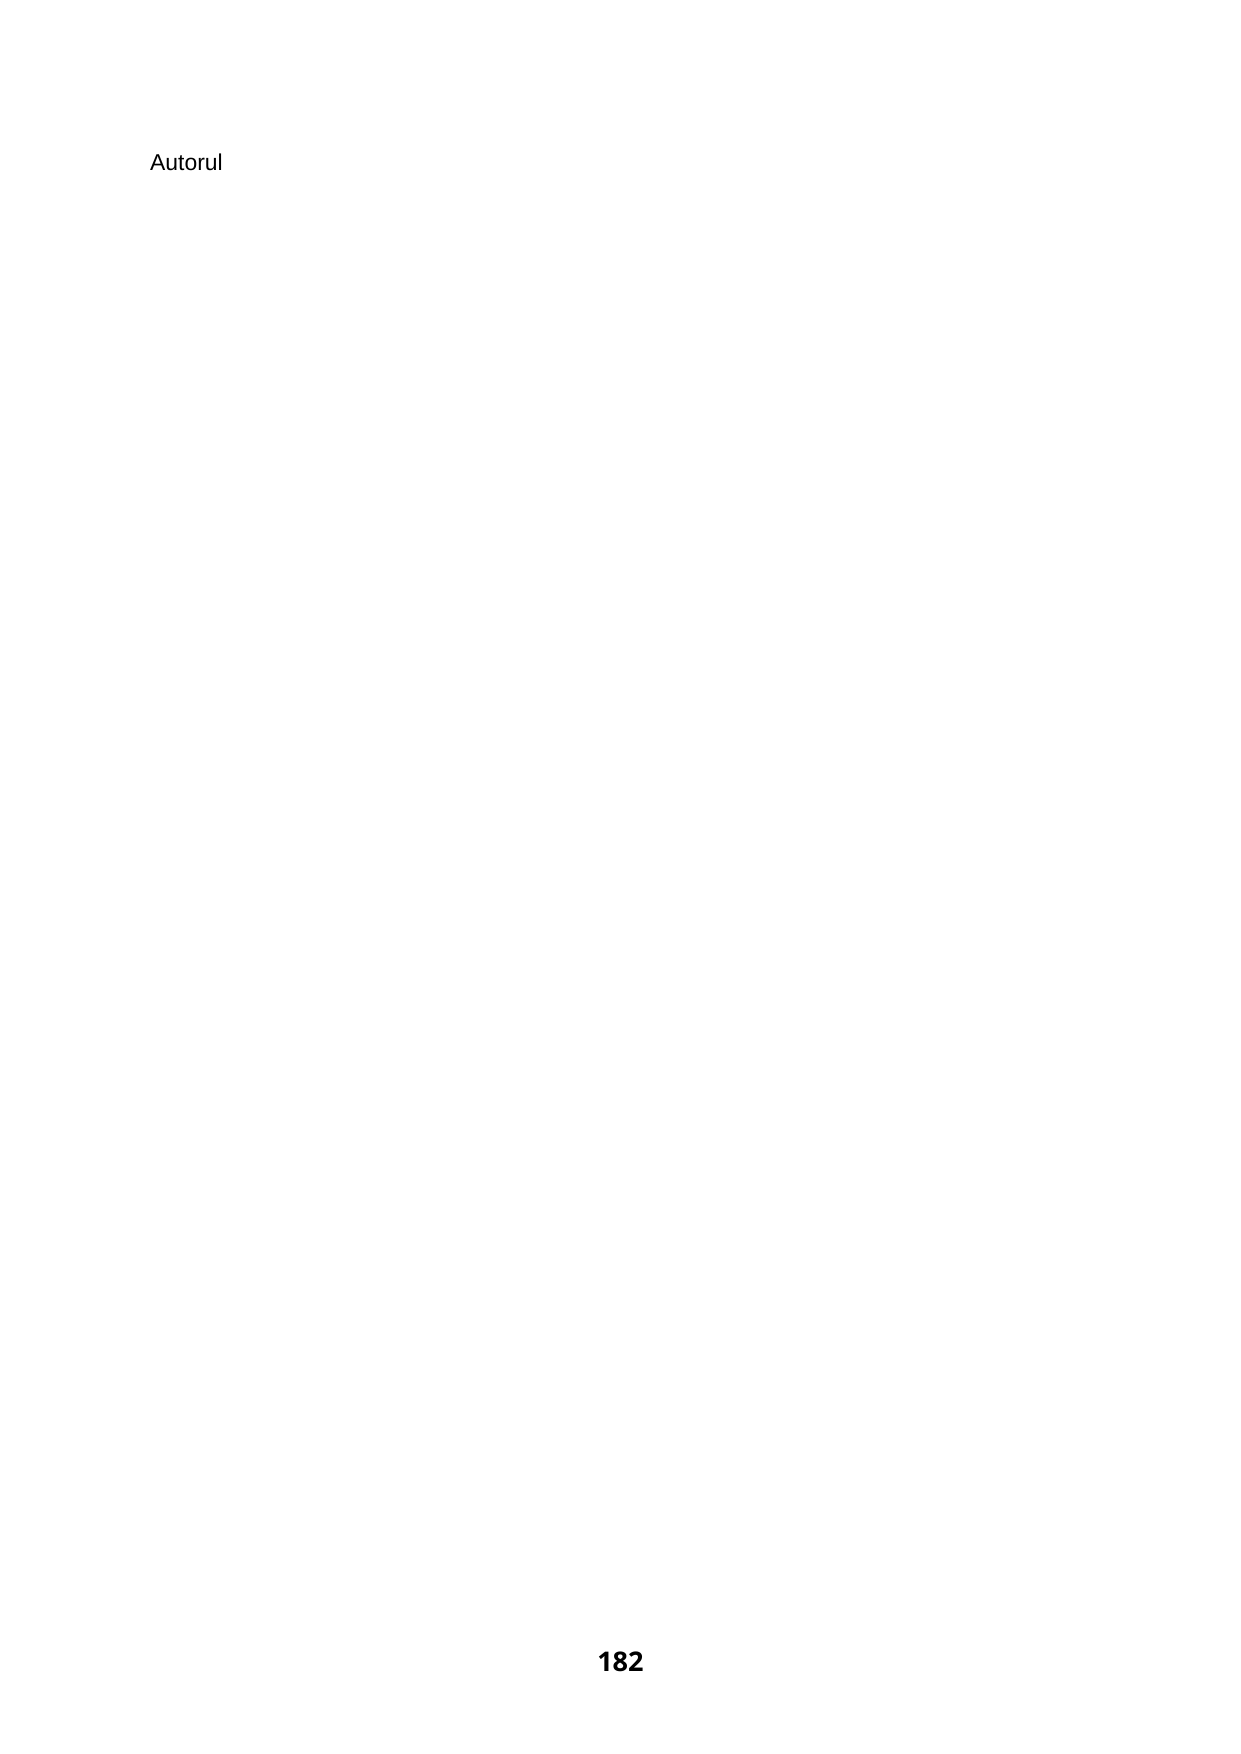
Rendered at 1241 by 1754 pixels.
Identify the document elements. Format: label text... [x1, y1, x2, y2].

text Autorul [150, 150, 1091, 176]
